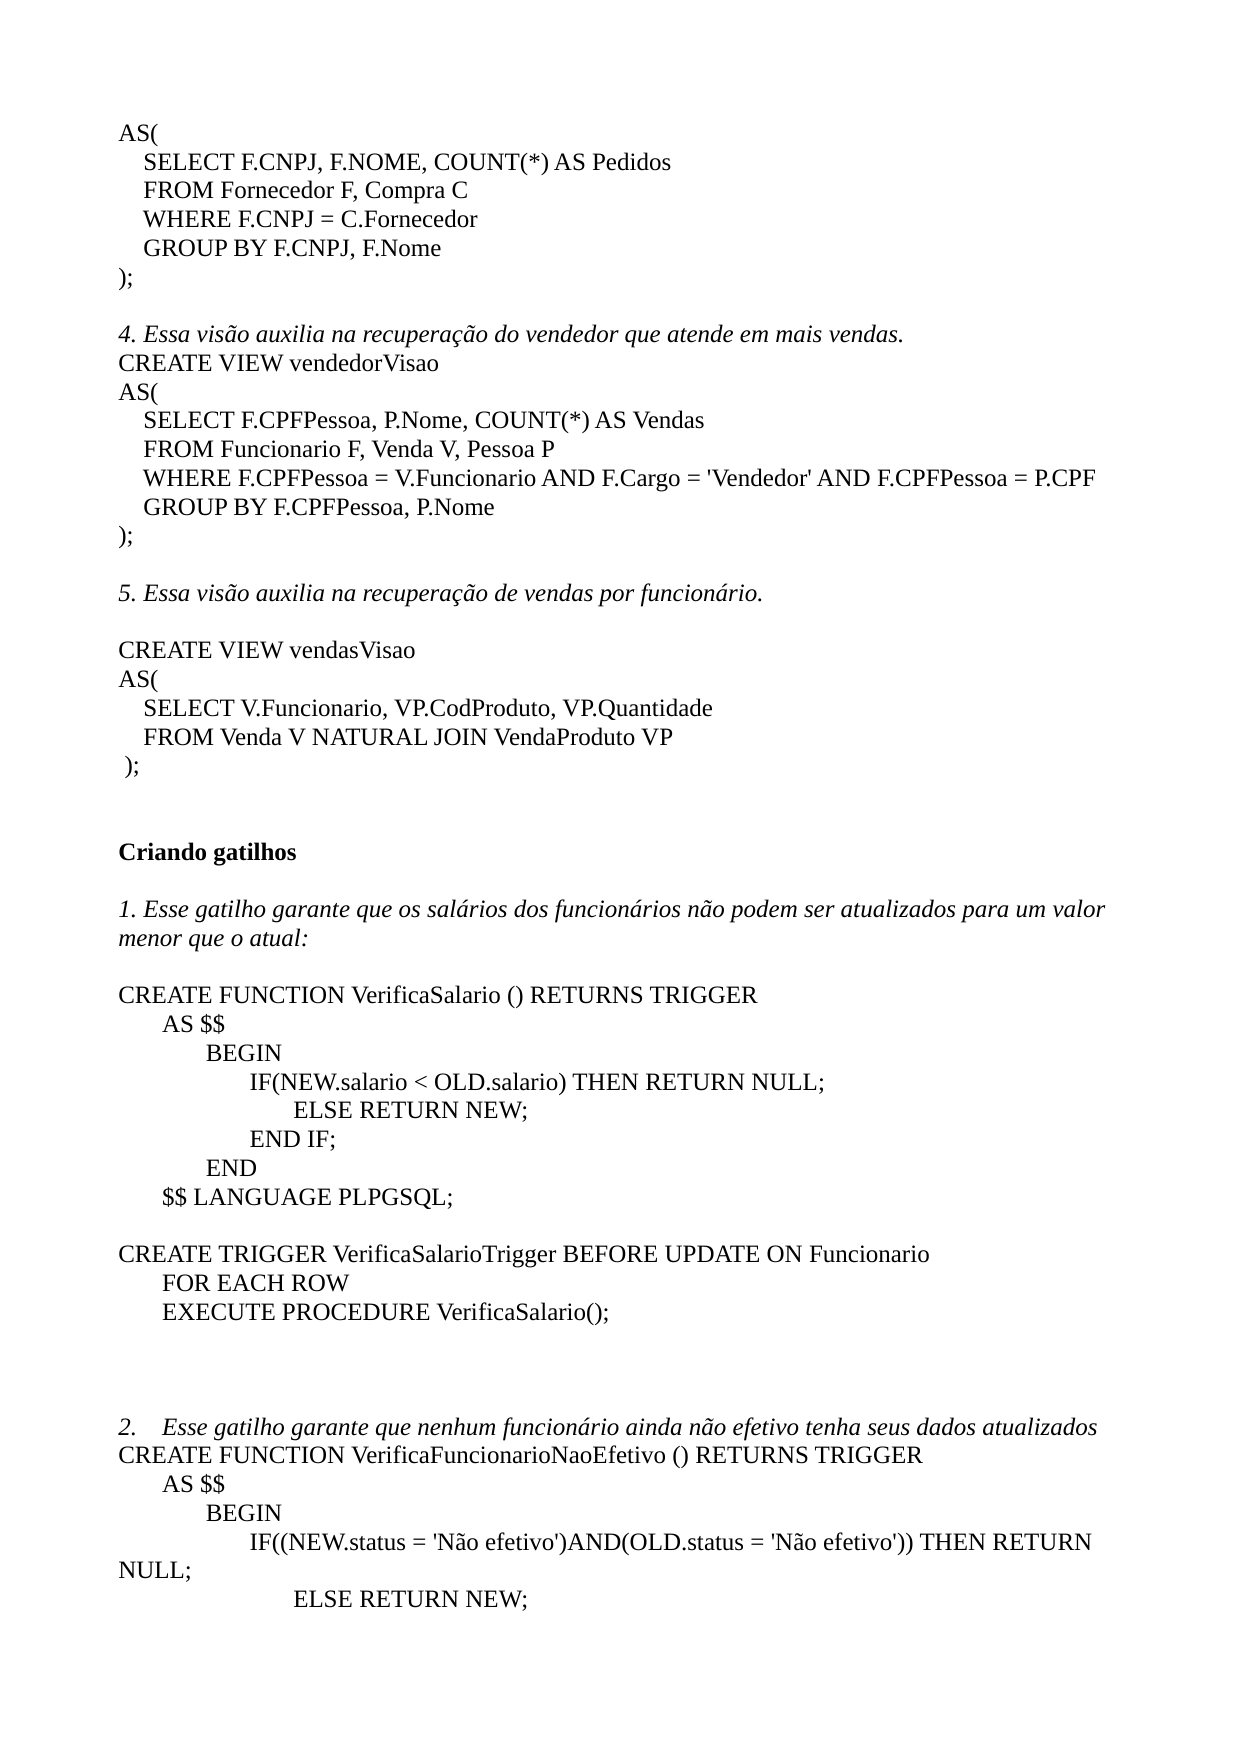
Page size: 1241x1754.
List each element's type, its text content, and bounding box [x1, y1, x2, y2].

text ELSE RETURN NEW; [118, 1584, 1122, 1613]
text 4. Essa visão auxilia na recuperação do vendedor que atende em mais vendas. [118, 319, 1122, 348]
text FROM Venda V NATURAL JOIN VendaProduto VP [118, 722, 1122, 751]
text IF((NEW.status = 'Não efetivo')AND(OLD.status = 'Não efetivo')) THEN RETURN NULL; [118, 1527, 1122, 1584]
text ); [118, 521, 1122, 549]
text EXECUTE PROCEDURE VerificaSalario(); [118, 1297, 1122, 1326]
text CREATE TRIGGER VerificaSalarioTrigger BEFORE UPDATE ON Funcionario [118, 1239, 1122, 1268]
text CREATE FUNCTION VerificaFuncionarioNaoEfetivo () RETURNS TRIGGER [118, 1441, 1122, 1469]
text CREATE VIEW vendasVisao [118, 636, 1122, 664]
text AS $$ [118, 1469, 1122, 1498]
text 5. Essa visão auxilia na recuperação de vendas por funcionário. [118, 578, 1122, 607]
text FROM Fornecedor F, Compra C [118, 176, 1122, 204]
text AS( [118, 118, 1122, 147]
text CREATE FUNCTION VerificaSalario () RETURNS TRIGGER [118, 981, 1122, 1009]
text BEGIN [118, 1498, 1122, 1527]
text SELECT V.Funcionario, VP.CodProduto, VP.Quantidade [118, 693, 1122, 722]
text BEGIN [118, 1038, 1122, 1067]
text GROUP BY F.CNPJ, F.Nome [118, 233, 1122, 262]
text WHERE F.CNPJ = C.Fornecedor [118, 204, 1122, 233]
text AS( [118, 664, 1122, 693]
text IF(NEW.salario < OLD.salario) THEN RETURN NULL; [118, 1067, 1122, 1096]
text 2. Esse gatilho garante que nenhum funcionário ainda não efetivo tenha seus dados atualizados [118, 1412, 1122, 1441]
text WHERE F.CPFPessoa = V.Funcionario AND F.Cargo = 'Vendedor' AND F.CPFPessoa = P.CPF [118, 463, 1122, 492]
text FROM Funcionario F, Venda V, Pessoa P [118, 434, 1122, 463]
text Criando gatilhos [118, 837, 1122, 866]
text GROUP BY F.CPFPessoa, P.Nome [118, 492, 1122, 521]
text ); [118, 262, 1122, 291]
text ); [118, 751, 1122, 779]
text CREATE VIEW vendedorVisao [118, 348, 1122, 377]
text END [118, 1153, 1122, 1182]
text $$ LANGUAGE PLPGSQL; [118, 1182, 1122, 1211]
text END IF; [118, 1124, 1122, 1153]
text SELECT F.CPFPessoa, P.Nome, COUNT(*) AS Vendas [118, 406, 1122, 434]
text AS $$ [118, 1009, 1122, 1038]
text SELECT F.CNPJ, F.NOME, COUNT(*) AS Pedidos [118, 147, 1122, 176]
text 1. Esse gatilho garante que os salários dos funcionários não podem ser atualizados para um valor menor que o atual: [118, 894, 1122, 952]
text FOR EACH ROW [118, 1268, 1122, 1297]
text AS( [118, 377, 1122, 406]
text ELSE RETURN NEW; [118, 1096, 1122, 1124]
